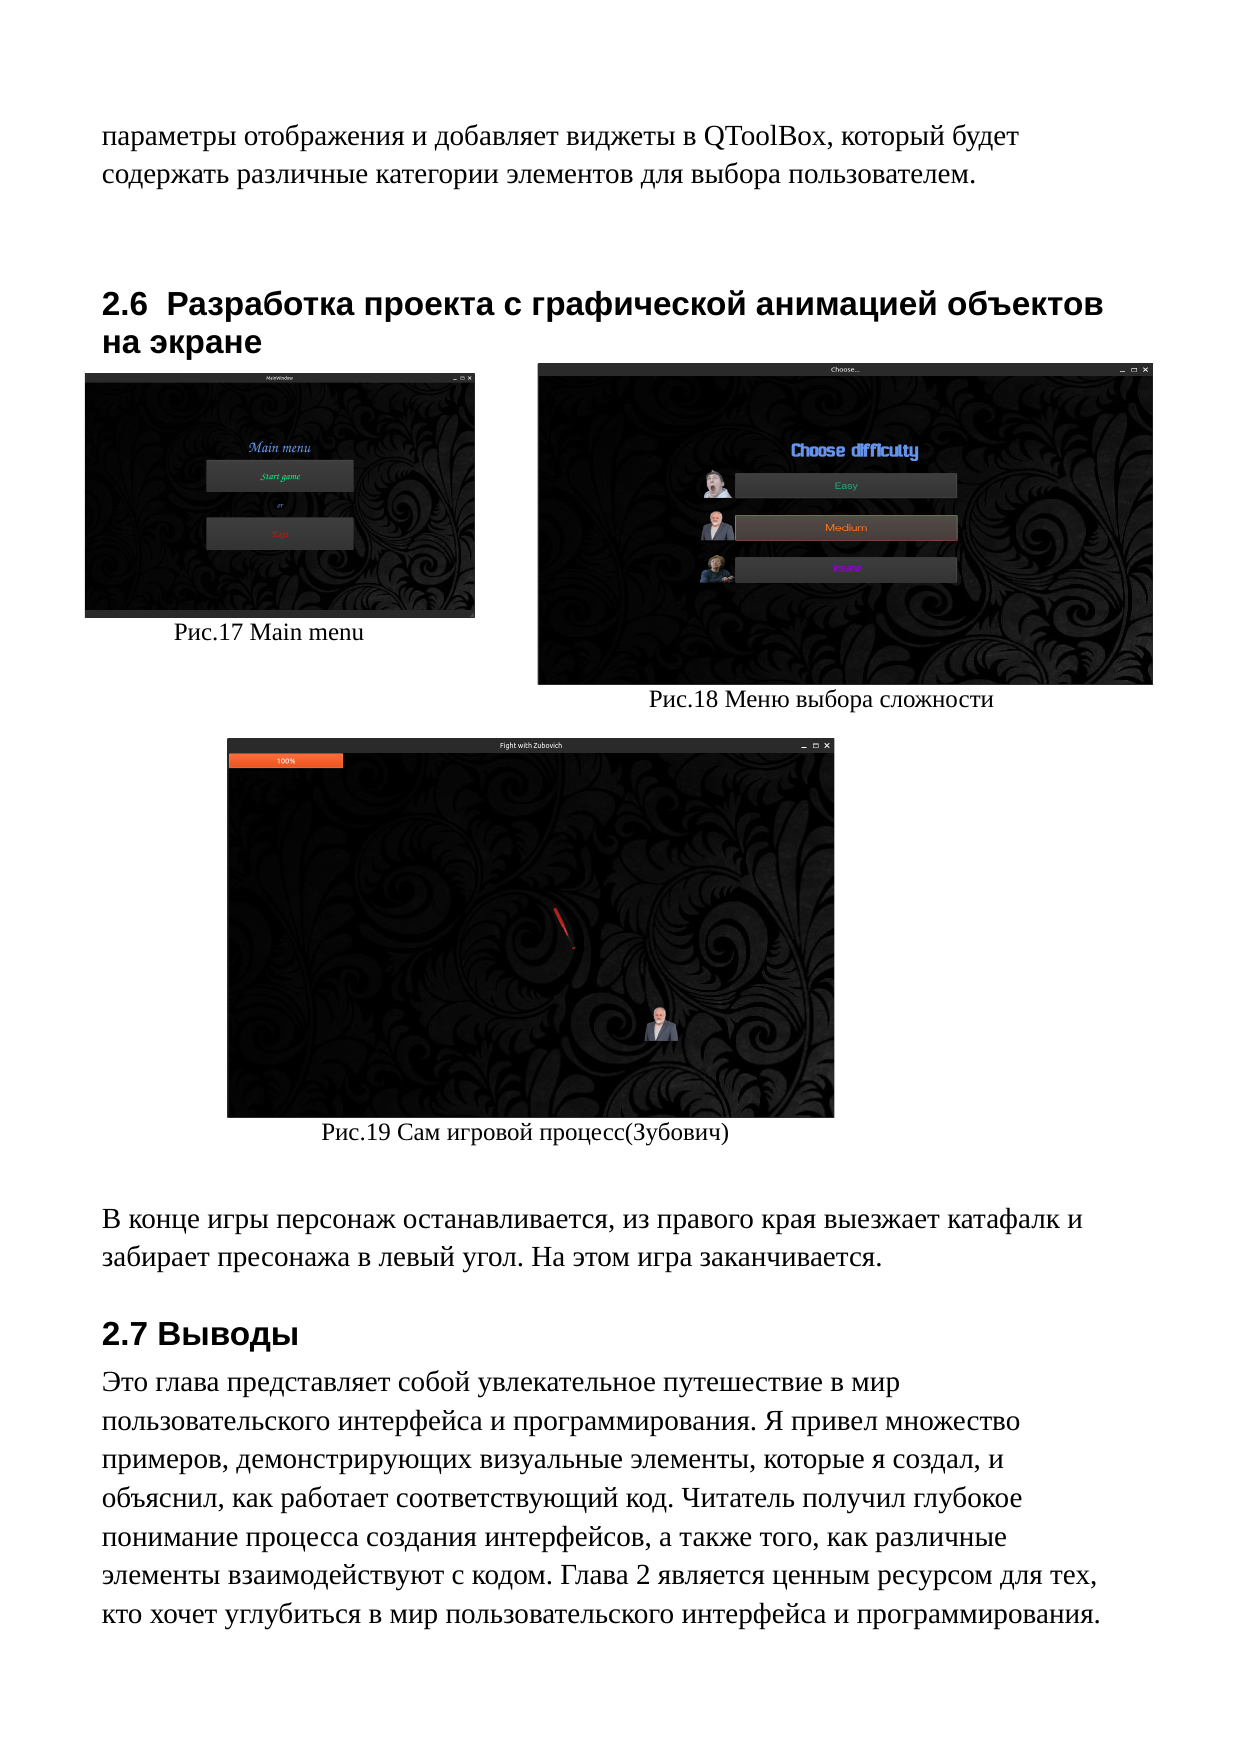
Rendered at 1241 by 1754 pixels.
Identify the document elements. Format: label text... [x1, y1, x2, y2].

picture [537, 363, 1153, 685]
subtitle 2.7 Выводы [102, 1313, 1123, 1352]
text Это глава представляет собой увлекательное путешествие в мир пользовательского интерфейса и программирования. Я привел множество примеров, демонстрирующих визуальные элементы, которые я создал, и объяснил, как работает соответствующий код. Читатель получил глубокое понимание процесса создания интерфейсов, а также того, как различные элементы взаимодействуют с кодом. Глава 2 является ценным ресурсом для тех, кто хочет углубиться в мир пользовательского интерфейса и программирования. [102, 1364, 1123, 1629]
subtitle 2.6 Разработка проекта с графической анимацией объектов на экране [102, 284, 1123, 361]
picture [227, 738, 835, 1118]
text параметры отображения и добавляет виджеты в QToolBox, который будет содержать различные категории элементов для выбора пользователем. [102, 118, 1123, 190]
text В конце игры персонаж останавливается, из правого края выезжает катафалк и забирает пресонажа в левый угол. На этом игра заканчивается. [102, 1201, 1123, 1273]
picture [84, 373, 475, 618]
